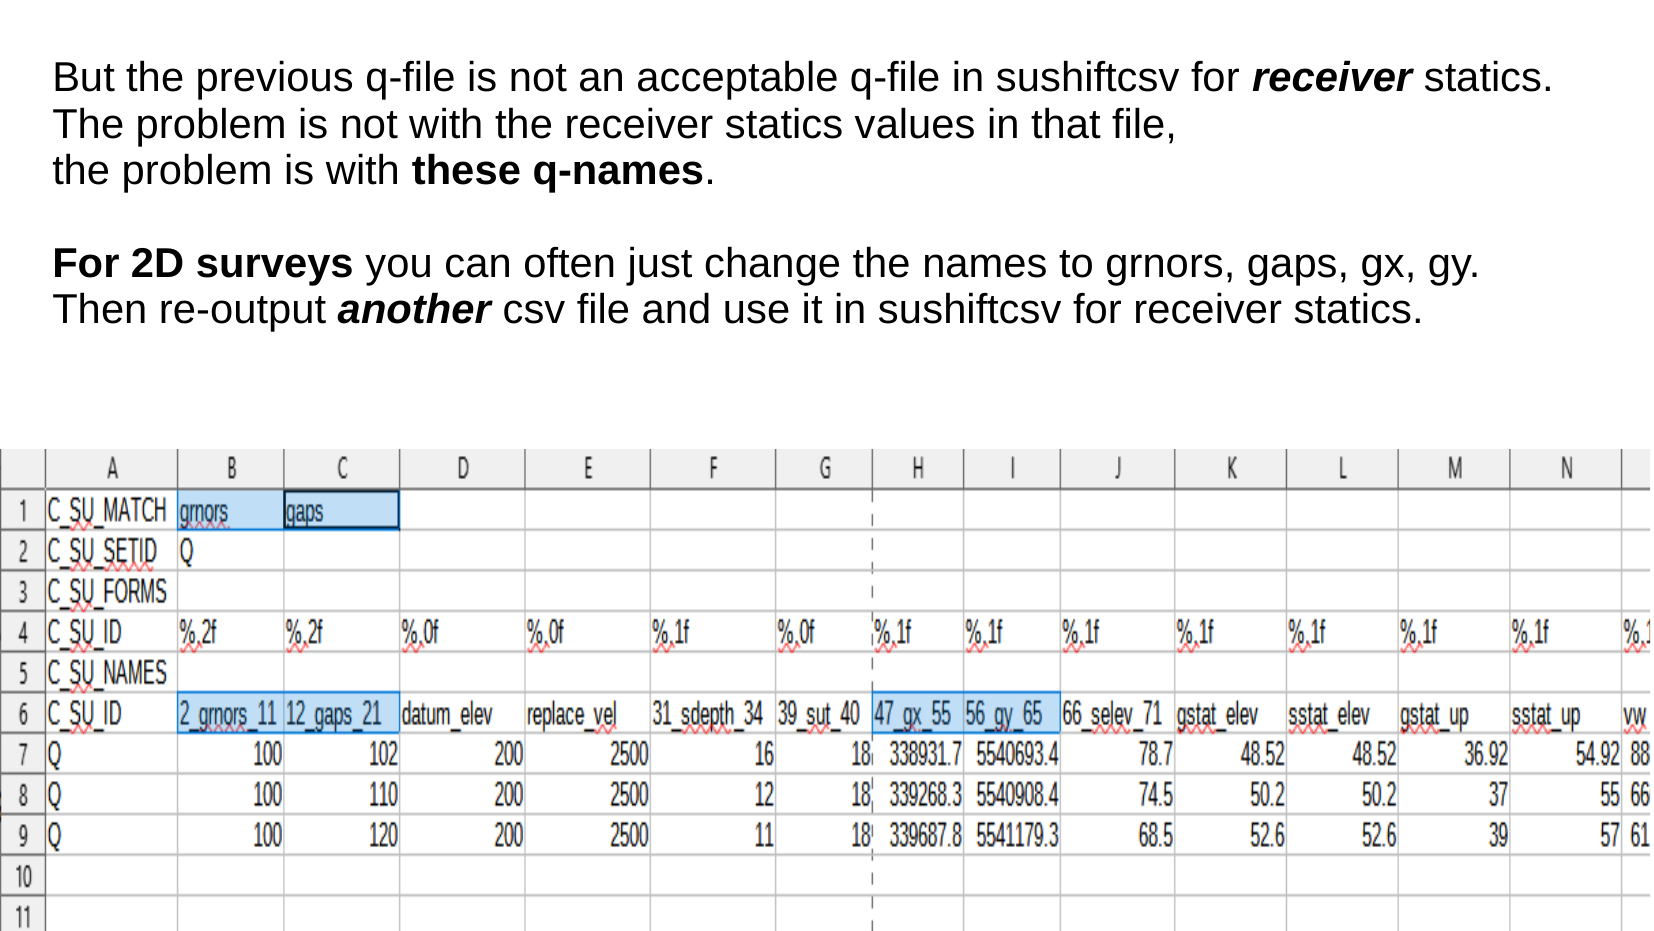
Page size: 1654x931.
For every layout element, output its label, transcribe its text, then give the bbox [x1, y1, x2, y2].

text_box But the previous q-file is not an acceptable q-file in sushiftcsv for receiver statics. The problem is not with the receiver statics values in that file, the problem is with these q-names. For 2D surveys you can often just change the names to grnors, gaps, gx, gy. Then re-output another csv file and use it in sushiftcsv for receiver statics. [37, 0, 1654, 434]
picture [0, 449, 1651, 931]
